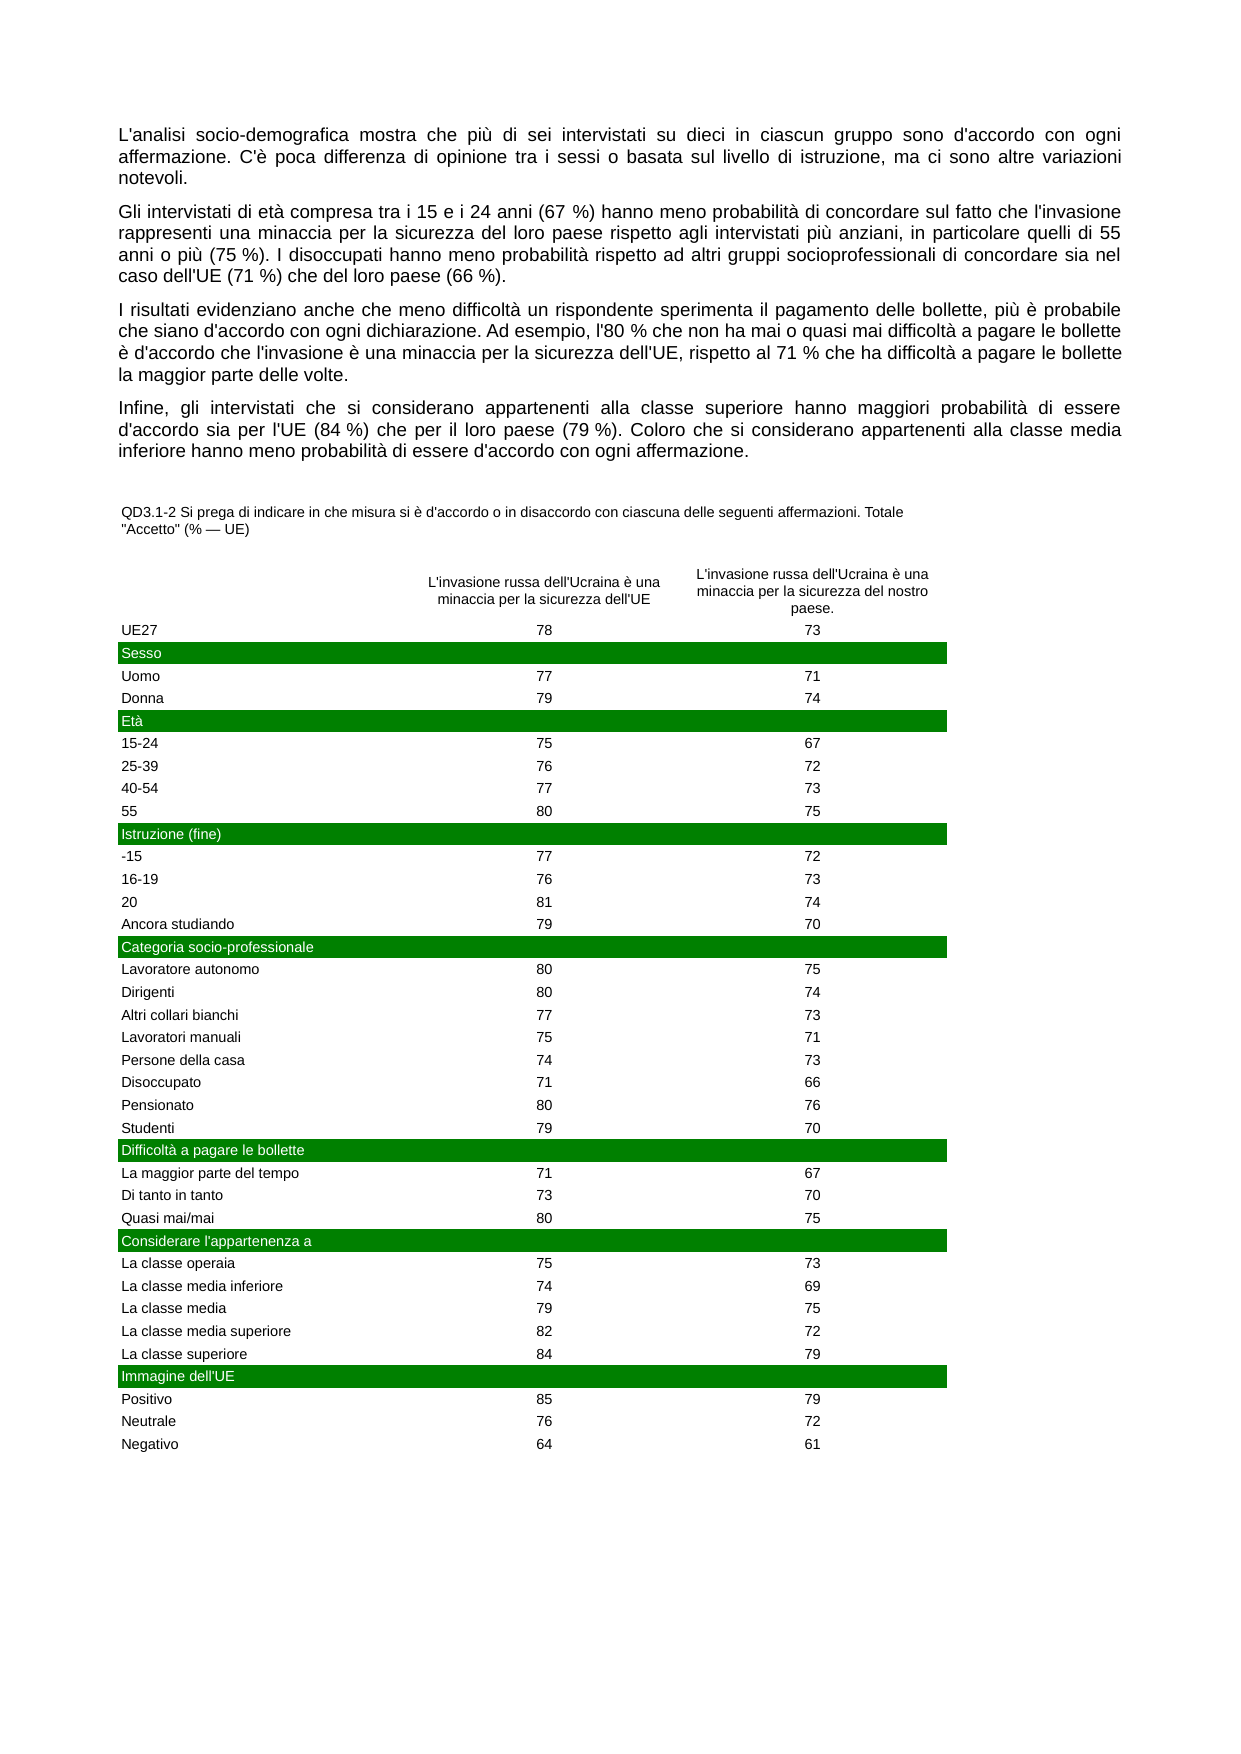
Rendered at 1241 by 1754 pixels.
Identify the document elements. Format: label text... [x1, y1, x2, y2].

table_cell 81 [410, 890, 678, 913]
table_cell 64 [410, 1433, 678, 1455]
table_cell Negativo [118, 1433, 410, 1455]
text Gli intervistati di età compresa tra i 15 e i 24 anni (67 %) hanno meno probabilità di concordare sul fatto che l'invasione rappresenti una minaccia per la sicurezza del loro paese rispetto agli intervistati più anziani, in particolare quelli di 55 anni o più (75 %). I disoccupati hanno meno probabilità rispetto ad altri gruppi socioprofessionali di concordare sia nel caso dell'UE (71 %) che del loro paese (66 %). [118, 201, 1122, 287]
table_cell Neutrale [118, 1410, 410, 1433]
table_cell La classe media [118, 1297, 410, 1320]
table_cell 70 [678, 913, 947, 936]
table_cell 70 [678, 1184, 947, 1207]
table_cell Considerare l'appartenenza a [118, 1229, 410, 1252]
table_cell 77 [410, 845, 678, 868]
table_cell Persone della casa [118, 1049, 410, 1071]
table_cell Quasi mai/mai [118, 1207, 410, 1229]
table_cell 71 [678, 664, 947, 687]
table_cell [678, 936, 947, 958]
table_cell 76 [410, 755, 678, 777]
table_cell La classe media superiore [118, 1320, 410, 1342]
table_cell Difficoltà a pagare le bollette [118, 1139, 410, 1162]
table_cell [410, 823, 678, 845]
table_cell 74 [410, 1049, 678, 1071]
table_cell [410, 540, 678, 563]
table_cell [678, 540, 947, 563]
table_cell Positivo [118, 1388, 410, 1410]
text L'analisi socio-demografica mostra che più di sei intervistati su dieci in ciascun gruppo sono d'accordo con ogni affermazione. C'è poca differenza di opinione tra i sessi o basata sul livello di istruzione, ma ci sono altre variazioni notevoli. [118, 124, 1122, 189]
table_cell 76 [678, 1094, 947, 1116]
table_cell Sesso [118, 642, 410, 664]
table_cell Disoccupato [118, 1071, 410, 1094]
table_cell 73 [678, 619, 947, 642]
table_cell 79 [678, 1343, 947, 1365]
table_cell [410, 1365, 678, 1388]
table_cell [678, 823, 947, 845]
table_cell [410, 936, 678, 958]
table_cell [410, 1139, 678, 1162]
table_cell 73 [678, 1252, 947, 1274]
table_cell Istruzione (fine) [118, 823, 410, 845]
table_cell [678, 1139, 947, 1162]
table_cell 72 [678, 845, 947, 868]
table_cell 71 [410, 1071, 678, 1094]
table_cell 55 [118, 800, 410, 822]
table_cell [410, 710, 678, 732]
table_cell La classe superiore [118, 1343, 410, 1365]
table_cell 25-39 [118, 755, 410, 777]
table_cell 76 [410, 1410, 678, 1433]
text Infine, gli intervistati che si considerano appartenenti alla classe superiore hanno maggiori probabilità di essere d'accordo sia per l'UE (84 %) che per il loro paese (79 %). Coloro che si considerano appartenenti alla classe media inferiore hanno meno probabilità di essere d'accordo con ogni affermazione. [118, 397, 1122, 462]
table_cell 40-54 [118, 777, 410, 800]
text I risultati evidenziano anche che meno difficoltà un rispondente sperimenta il pagamento delle bollette, più è probabile che siano d'accordo con ogni dichiarazione. Ad esempio, l'80 % che non ha mai o quasi mai difficoltà a pagare le bollette è d'accordo che l'invasione è una minaccia per la sicurezza dell'UE, rispetto al 71 % che ha difficoltà a pagare le bollette la maggior parte delle volte. [118, 299, 1122, 385]
table_cell 80 [410, 1207, 678, 1229]
table_cell 15-24 [118, 732, 410, 755]
table_cell Ancora studiando [118, 913, 410, 936]
table_cell Lavoratori manuali [118, 1026, 410, 1048]
table_cell 69 [678, 1275, 947, 1297]
table_cell 77 [410, 777, 678, 800]
table_cell [118, 540, 410, 563]
table_cell 75 [410, 732, 678, 755]
table_cell 77 [410, 664, 678, 687]
table_cell L'invasione russa dell'Ucraina è una minaccia per la sicurezza del nostro paese. [678, 563, 947, 619]
table_cell [678, 1365, 947, 1388]
table_cell Studenti [118, 1116, 410, 1139]
table_cell 73 [678, 868, 947, 890]
table_cell 75 [410, 1252, 678, 1274]
table_cell 79 [410, 1297, 678, 1320]
table_cell 73 [678, 1049, 947, 1071]
table_cell 75 [678, 958, 947, 981]
table_cell Donna [118, 687, 410, 709]
table_cell 74 [678, 981, 947, 1003]
table_cell Immagine dell'UE [118, 1365, 410, 1388]
table_cell Di tanto in tanto [118, 1184, 410, 1207]
table_cell 79 [410, 687, 678, 709]
table_cell 20 [118, 890, 410, 913]
table_cell 61 [678, 1433, 947, 1455]
table_cell 75 [678, 1207, 947, 1229]
table_cell 70 [678, 1116, 947, 1139]
table_cell La maggior parte del tempo [118, 1162, 410, 1184]
table_cell La classe operaia [118, 1252, 410, 1274]
table_cell 73 [678, 777, 947, 800]
table_cell 80 [410, 958, 678, 981]
table_cell [410, 1229, 678, 1252]
table_cell Categoria socio-professionale [118, 936, 410, 958]
table_cell 74 [678, 687, 947, 709]
table_cell 75 [678, 1297, 947, 1320]
table_cell 80 [410, 800, 678, 822]
table_cell [410, 642, 678, 664]
table_cell [678, 1229, 947, 1252]
table_cell 82 [410, 1320, 678, 1342]
table_cell Lavoratore autonomo [118, 958, 410, 981]
table_cell 71 [410, 1162, 678, 1184]
table_cell 75 [678, 800, 947, 822]
table_cell 73 [410, 1184, 678, 1207]
table_cell 72 [678, 1410, 947, 1433]
table_cell 79 [678, 1388, 947, 1410]
table_cell Pensionato [118, 1094, 410, 1116]
table_cell 74 [678, 890, 947, 913]
table_cell [678, 642, 947, 664]
table_cell 78 [410, 619, 678, 642]
table_cell 80 [410, 981, 678, 1003]
table_cell 67 [678, 732, 947, 755]
table_cell 72 [678, 755, 947, 777]
table_cell 79 [410, 1116, 678, 1139]
table_cell 66 [678, 1071, 947, 1094]
table_cell 72 [678, 1320, 947, 1342]
table_cell 16-19 [118, 868, 410, 890]
table_cell 77 [410, 1003, 678, 1026]
table_cell 79 [410, 913, 678, 936]
table_cell 71 [678, 1026, 947, 1048]
table_cell UE27 [118, 619, 410, 642]
table_cell Uomo [118, 664, 410, 687]
table_cell 75 [410, 1026, 678, 1048]
table_cell 84 [410, 1343, 678, 1365]
table_cell La classe media inferiore [118, 1275, 410, 1297]
table_header QD3.1-2 Si prega di indicare in che misura si è d'accordo o in disaccordo con ciascuna delle seguenti affermazioni. Totale "Accetto" (% — UE) [118, 501, 947, 540]
table_cell 76 [410, 868, 678, 890]
table_cell -15 [118, 845, 410, 868]
table_cell 73 [678, 1003, 947, 1026]
table_cell L'invasione russa dell'Ucraina è una minaccia per la sicurezza dell'UE [410, 563, 678, 619]
table_cell 67 [678, 1162, 947, 1184]
table_cell [118, 563, 410, 619]
table_cell [678, 710, 947, 732]
table_cell 85 [410, 1388, 678, 1410]
table_cell Dirigenti [118, 981, 410, 1003]
table_cell Altri collari bianchi [118, 1003, 410, 1026]
table_cell Età [118, 710, 410, 732]
table_cell 80 [410, 1094, 678, 1116]
table_cell 74 [410, 1275, 678, 1297]
